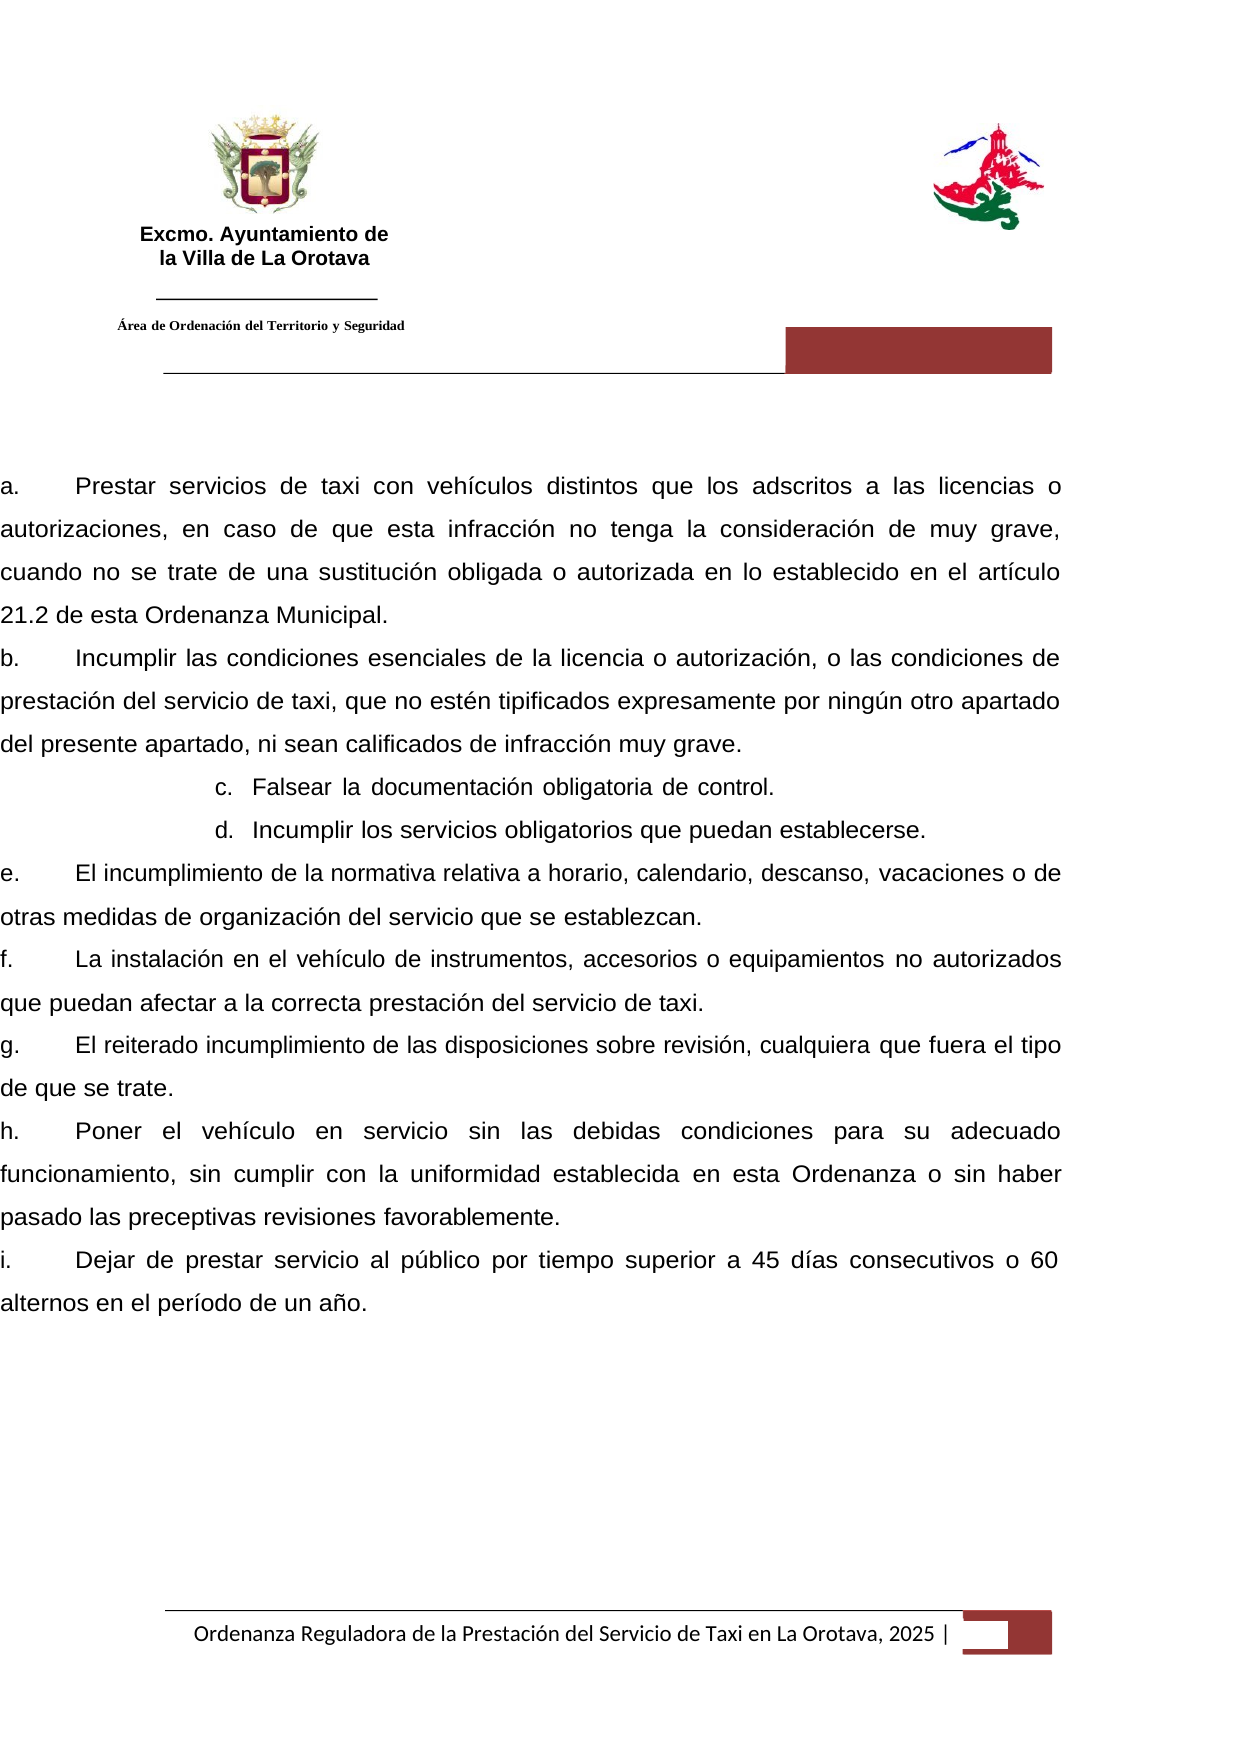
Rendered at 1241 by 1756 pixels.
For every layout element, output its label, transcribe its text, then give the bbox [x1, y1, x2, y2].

list Falsear la documentación obligatoria de control. [214, 773, 1093, 801]
list Incumplir los servicios obligatorios que puedan establecerse. [214, 816, 1093, 843]
list Dejar de prestar servicio al público por tiempo superior a 45 días consecutivos o 60 alternos en el período de un año. [0, 1246, 1061, 1316]
list El incumplimiento de la normativa relativa a horario, calendario, descanso, vacaciones o de otras medidas de organización del servicio que se establezcan. [0, 859, 1062, 930]
list Incumplir las condiciones esenciales de la licencia o autorización, o las condiciones de prestación del servicio de taxi, que no estén tipificados expresamente por ningún otro apartado del presente apartado, ni sean calificados de infracción muy grave. [0, 644, 1062, 757]
list La instalación en el vehículo de instrumentos, accesorios o equipamientos no autorizados que puedan afectar a la correcta prestación del servicio de taxi. [0, 945, 1062, 1016]
list Prestar servicios de taxi con vehículos distintos que los adscritos a las licencias o autorizaciones, en caso de que esta infracción no tenga la consideración de muy grave, cuando no se trate de una sustitución obligada o autorizada en lo establecido en el artículo 21.2 de esta Ordenanza Municipal. [0, 472, 1063, 629]
list El reiterado incumplimiento de las disposiciones sobre revisión, cualquiera que fuera el tipo de que se trate. [0, 1031, 1062, 1102]
list Poner el vehículo en servicio sin las debidas condiciones para su adecuado funcionamiento, sin cumplir con la uniformidad establecida en esta Ordenanza o sin haber pasado las preceptivas revisiones favorablemente. [0, 1117, 1062, 1230]
